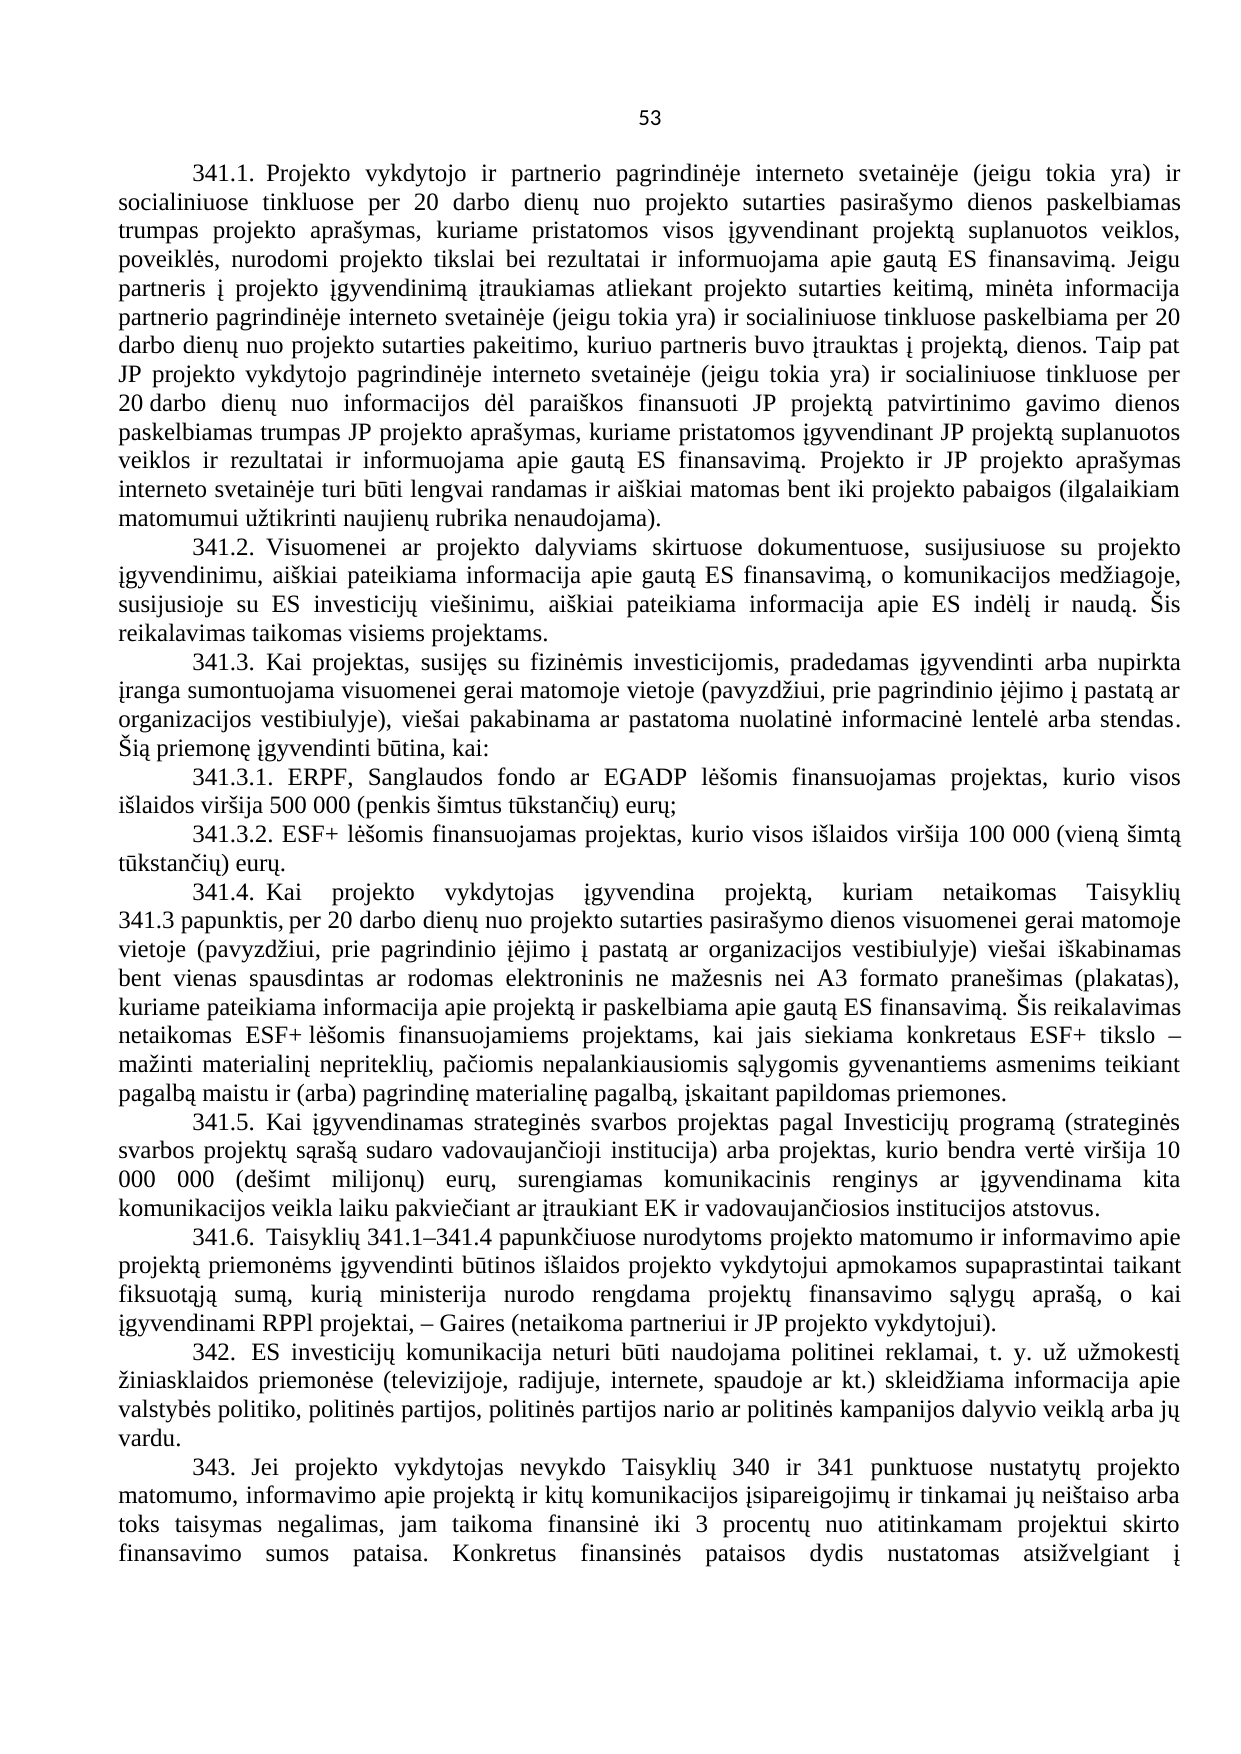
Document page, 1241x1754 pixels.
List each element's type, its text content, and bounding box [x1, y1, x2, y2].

text 341.3.2. ESF+ lėšomis finansuojamas projektas, kurio visos išlaidos viršija 100 000 (vieną šimtą tūkstančių) eurų. [118, 819, 1181, 877]
text 341.3. Kai projektas, susijęs su fizinėmis investicijomis, pradedamas įgyvendinti arba nupirkta įranga sumontuojama visuomenei gerai matomoje vietoje (pavyzdžiui, prie pagrindinio įėjimo į pastatą ar organizacijos vestibiulyje), viešai pakabinama ar pastatoma nuolatinė informacinė lentelė arba stendas. Šią priemonę įgyvendinti būtina, kai: [118, 647, 1181, 762]
text 342. ES investicijų komunikacija neturi būti naudojama politinei reklamai, t. y. už užmokestį žiniasklaidos priemonėse (televizijoje, radijuje, internete, spaudoje ar kt.) skleidžiama informacija apie valstybės politiko, politinės partijos, politinės partijos nario ar politinės kampanijos dalyvio veiklą arba jų vardu. [118, 1337, 1181, 1452]
text 341.6. Taisyklių 341.1–341.4 papunkčiuose nurodytoms projekto matomumo ir informavimo apie projektą priemonėms įgyvendinti būtinos išlaidos projekto vykdytojui apmokamos supaprastintai taikant fiksuotąją sumą, kurią ministerija nurodo rengdama projektų finansavimo sąlygų aprašą, o kai įgyvendinami RPPl projektai, – Gaires (netaikoma partneriui ir JP projekto vykdytojui). [118, 1222, 1181, 1337]
text 341.5. Kai įgyvendinamas strateginės svarbos projektas pagal Investicijų programą (strateginės svarbos projektų sąrašą sudaro vadovaujančioji institucija) arba projektas, kurio bendra vertė viršija 10 000 000 (dešimt milijonų) eurų, surengiamas komunikacinis renginys ar įgyvendinama kita komunikacijos veikla laiku pakviečiant ar įtraukiant EK ir vadovaujančiosios institucijos atstovus. [118, 1107, 1181, 1222]
text 341.4. Kai projekto vykdytojas įgyvendina projektą, kuriam netaikomas Taisyklių 341.3 papunktis, per 20 darbo dienų nuo projekto sutarties pasirašymo dienos visuomenei gerai matomoje vietoje (pavyzdžiui, prie pagrindinio įėjimo į pastatą ar organizacijos vestibiulyje) viešai iškabinamas bent vienas spausdintas ar rodomas elektroninis ne mažesnis nei A3 formato pranešimas (plakatas), kuriame pateikiama informacija apie projektą ir paskelbiama apie gautą ES finansavimą. Šis reikalavimas netaikomas ESF+ lėšomis finansuojamiems projektams, kai jais siekiama konkretaus ESF+ tikslo – mažinti materialinį nepriteklių, pačiomis nepalankiausiomis sąlygomis gyvenantiems asmenims teikiant pagalbą maistu ir (arba) pagrindinę materialinę pagalbą, įskaitant papildomas priemones. [118, 877, 1181, 1107]
text 341.2. Visuomenei ar projekto dalyviams skirtuose dokumentuose, susijusiuose su projekto įgyvendinimu, aiškiai pateikiama informacija apie gautą ES finansavimą, o komunikacijos medžiagoje, susijusioje su ES investicijų viešinimu, aiškiai pateikiama informacija apie ES indėlį ir naudą. Šis reikalavimas taikomas visiems projektams. [118, 532, 1181, 647]
text 343. Jei projekto vykdytojas nevykdo Taisyklių 340 ir 341 punktuose nustatytų projekto matomumo, informavimo apie projektą ir kitų komunikacijos įsipareigojimų ir tinkamai jų neištaiso arba toks taisymas negalimas, jam taikoma finansinė iki 3 procentų nuo atitinkamam projektui skirto finansavimo sumos pataisa. Konkretus finansinės pataisos dydis nustatomas atsižvelgiant į [118, 1452, 1181, 1567]
text 341.3.1. ERPF, Sanglaudos fondo ar EGADP lėšomis finansuojamas projektas, kurio visos išlaidos viršija 500 000 (penkis šimtus tūkstančių) eurų; [118, 762, 1181, 819]
text 341.1. Projekto vykdytojo ir partnerio pagrindinėje interneto svetainėje (jeigu tokia yra) ir socialiniuose tinkluose per 20 darbo dienų nuo projekto sutarties pasirašymo dienos paskelbiamas trumpas projekto aprašymas, kuriame pristatomos visos įgyvendinant projektą suplanuotos veiklos, poveiklės, nurodomi projekto tikslai bei rezultatai ir informuojama apie gautą ES finansavimą. Jeigu partneris į projekto įgyvendinimą įtraukiamas atliekant projekto sutarties keitimą, minėta informacija partnerio pagrindinėje interneto svetainėje (jeigu tokia yra) ir socialiniuose tinkluose paskelbiama per 20 darbo dienų nuo projekto sutarties pakeitimo, kuriuo partneris buvo įtrauktas į projektą, dienos. Taip pat JP projekto vykdytojo pagrindinėje interneto svetainėje (jeigu tokia yra) ir socialiniuose tinkluose per 20 darbo dienų nuo informacijos dėl paraiškos finansuoti JP projektą patvirtinimo gavimo dienos paskelbiamas trumpas JP projekto aprašymas, kuriame pristatomos įgyvendinant JP projektą suplanuotos veiklos ir rezultatai ir informuojama apie gautą ES finansavimą. Projekto ir JP projekto aprašymas interneto svetainėje turi būti lengvai randamas ir aiškiai matomas bent iki projekto pabaigos (ilgalaikiam matomumui užtikrinti naujienų rubrika nenaudojama). [118, 158, 1181, 532]
